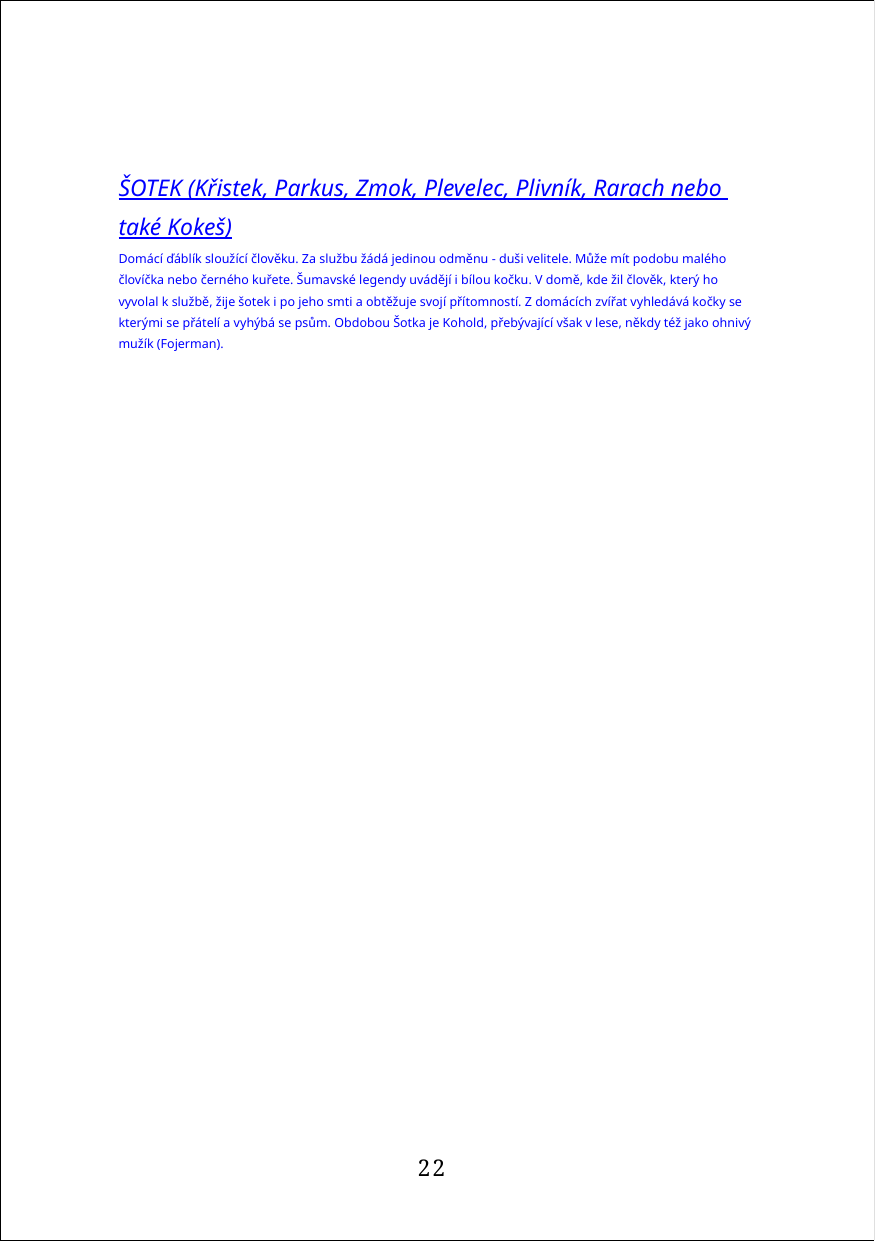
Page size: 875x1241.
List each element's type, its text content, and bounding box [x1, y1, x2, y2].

text ŠOTEK (Křistek, Parkus, Zmok, Plevelec, Plivník, Rarach nebo také Kokeš) [118, 172, 756, 242]
text Domácí ďáblík sloužící člověku. Za službu žádá jedinou odměnu - duši velitele. Může mít podobu malého človíčka nebo černého kuřete. Šumavské legendy uvádějí i bílou kočku. V domě, kde žil člověk, který ho vyvolal k službě, žije šotek i po jeho smti a obtěžuje svojí přítomností. Z domácích zvířat vyhledává kočky se kterými se přátelí a vyhýbá se psům. Obdobou Šotka je Kohold, přebývající však v lese, někdy též jako ohnivý mužík (Fojerman). [118, 250, 756, 352]
